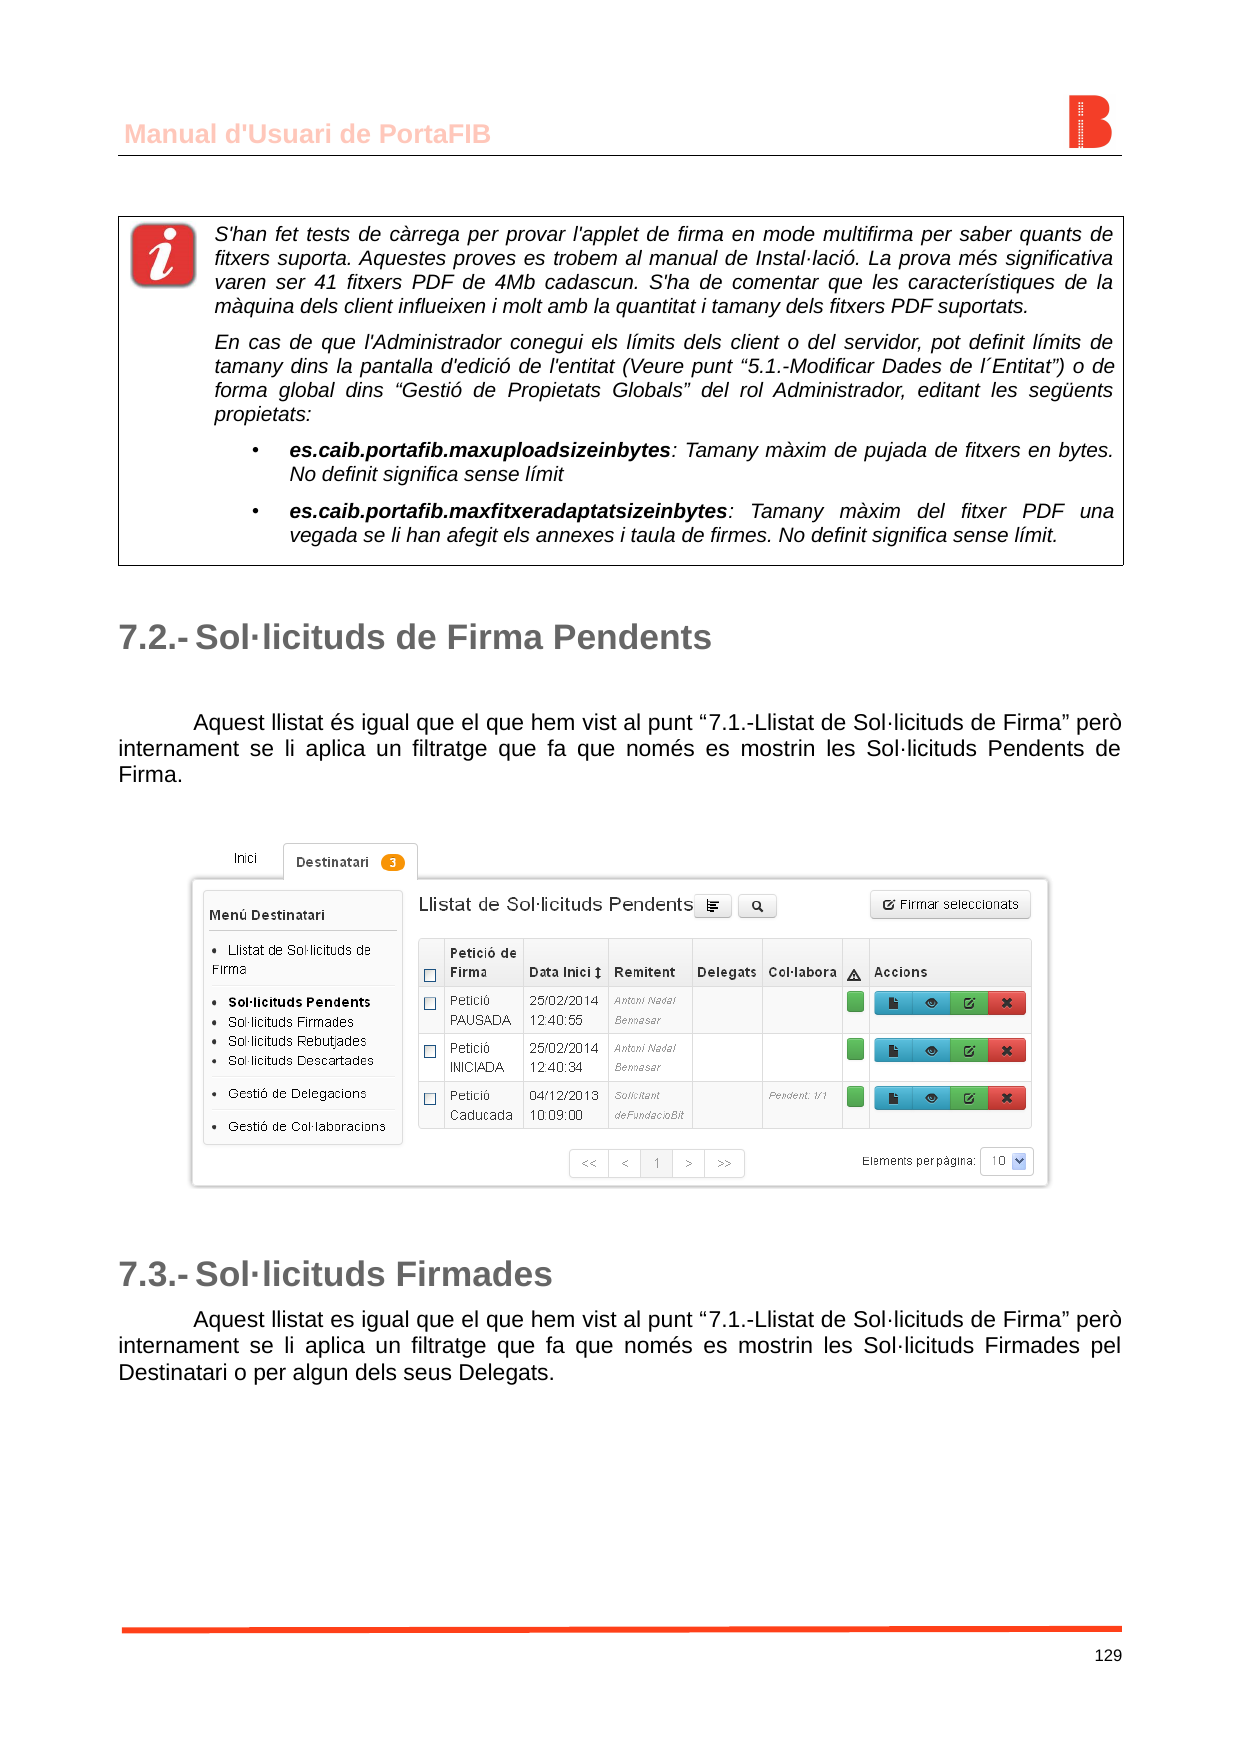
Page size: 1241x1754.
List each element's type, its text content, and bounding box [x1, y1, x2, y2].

picture [129, 221, 198, 289]
table_header [119, 217, 209, 565]
picture [1063, 94, 1117, 150]
subtitle Sol·licituds de Firma Pendents [118, 616, 1122, 657]
picture [186, 838, 1054, 1189]
text Aquest llistat és igual que el que hem vist al punt “7.1.-Llistat de Sol·licituds de Firma” però internament se li aplica un filtratge que fa que només es mostrin les Sol·licituds Pendents de Firma. [118, 708, 1122, 788]
table_header S'han fet tests de càrrega per provar l'applet de firma en mode multifirma per saber quants de fitxers suporta. Aquestes proves es trobem al manual de Instal·lació. La prova més significativa varen ser 41 fitxers PDF de 4Mb cadascun. S'ha de comentar que les característiques de la màquina dels client influeixen i molt amb la quantitat i tamany dels fitxers PDF suportats. En cas de que l'Administrador conegui els límits dels client o del servidor, pot definit límits de tamany dins la pantalla d'edició de l'entitat (Veure punt “5.1.-Modificar Dades de l´Entitat”) o de forma global dins “Gestió de Propietats Globals” del rol Administrador, editant les següents propietats: es.caib.portafib.maxuploadsizeinbytes: Tamany màxim de pujada de fitxers en bytes. No definit significa sense límit es.caib.portafib.maxfitxeradaptatsizeinbytes: Tamany màxim del fitxer PDF una vegada se li han afegit els annexes i taula de firmes. No definit significa sense límit. [209, 217, 1123, 565]
subtitle Sol·licituds Firmades [118, 1253, 1122, 1293]
text Aquest llistat es igual que el que hem vist al punt “7.1.-Llistat de Sol·licituds de Firma” però internament se li aplica un filtratge que fa que només es mostrin les Sol·licituds Firmades pel Destinatari o per algun dels seus Delegats. [118, 1306, 1122, 1385]
